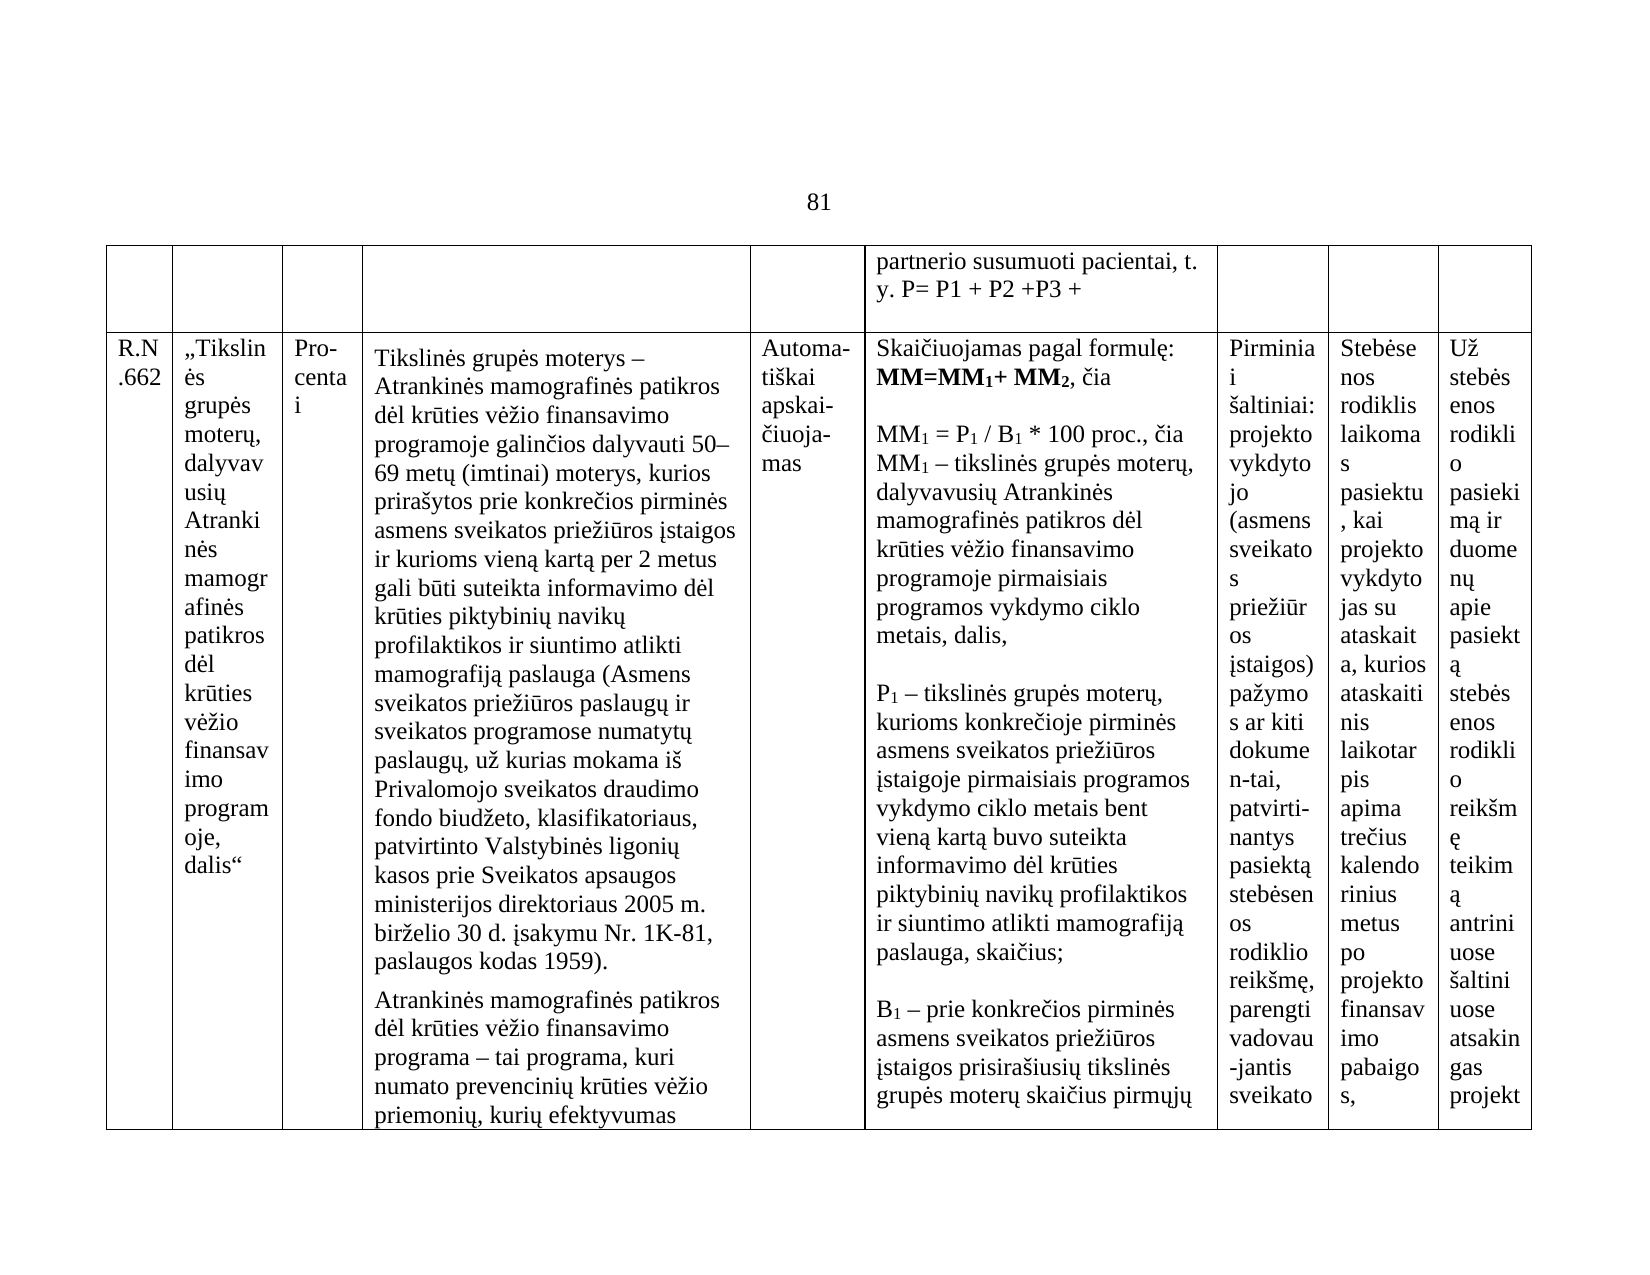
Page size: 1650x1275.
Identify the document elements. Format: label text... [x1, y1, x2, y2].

table_cell [751, 246, 864, 332]
table_cell Automa-tiškai apskai-čiuoja-mas [751, 333, 864, 1128]
table_cell [107, 246, 172, 332]
table_cell partnerio susumuoti pacientai, t. y. P= P1 + P2 +P3 + [866, 246, 1217, 332]
table_cell Skaičiuojamas pagal formulę: MM=MM1+ MM2, čia MM1 = P1 / B1 * 100 proc., čia MM1 – tikslinės grupės moterų, dalyvavusių Atrankinės mamografinės patikros dėl krūties vėžio finansavimo programoje pirmaisiais programos vykdymo ciklo metais, dalis, P1 – tikslinės grupės moterų, kurioms konkrečioje pirminės asmens sveikatos priežiūros įstaigoje pirmaisiais programos vykdymo ciklo metais bent vieną kartą buvo suteikta informavimo dėl krūties piktybinių navikų profilaktikos ir siuntimo atlikti mamografiją paslauga, skaičius; B1 – prie konkrečios pirminės asmens sveikatos priežiūros įstaigos prisirašiusių tikslinės grupės moterų skaičius pirmųjų [866, 333, 1217, 1128]
table_cell [363, 246, 750, 332]
table_cell Pirminiai šaltiniai: projekto vykdytojo (asmens sveikatos priežiūros įstaigos) pažymos ar kiti dokumen-tai, patvirti-nantys pasiektą stebėsenos rodiklio reikšmę, parengti vadovau-jantis sveikato [1218, 333, 1328, 1128]
table_cell [1329, 246, 1438, 332]
table_cell Tikslinės grupės moterys –Atrankinės mamografinės patikros dėl krūties vėžio finansavimo programoje galinčios dalyvauti 50–69 metų (imtinai) moterys, kurios prirašytos prie konkrečios pirminės asmens sveikatos priežiūros įstaigos ir kurioms vieną kartą per 2 metus gali būti suteikta informavimo dėl krūties piktybinių navikų profilaktikos ir siuntimo atlikti mamografiją paslauga (Asmens sveikatos priežiūros paslaugų ir sveikatos programose numatytų paslaugų, už kurias mokama iš Privalomojo sveikatos draudimo fondo biudžeto, klasifikatoriaus, patvirtinto Valstybinės ligonių kasos prie Sveikatos apsaugos ministerijos direktoriaus 2005 m. birželio 30 d. įsakymu Nr. 1K-81, paslaugos kodas 1959). Atrankinės mamografinės patikros dėl krūties vėžio finansavimo programa – tai programa, kuri numato prevencinių krūties vėžio priemonių, kurių efektyvumas [363, 333, 750, 1128]
table_cell Pro-centai [283, 333, 362, 1128]
table_cell [173, 246, 282, 332]
table_cell „Tikslinės grupės moterų, dalyvavusių Atrankinės mamografinės patikros dėl krūties vėžio finansavimo programoje, dalis“ [173, 333, 282, 1128]
table_cell [1439, 246, 1531, 332]
table_cell Už stebėsenos rodiklio pasiekimą ir duomenų apie pasiektą stebėsenos rodiklio reikšmę teikimą antriniuose šaltiniuose atsakingas projekt [1439, 333, 1531, 1128]
table_cell [283, 246, 362, 332]
table_cell Stebėsenos rodiklis laikomas pasiektu, kai projekto vykdytojas su ataskaita, kurios ataskaitinis laikotarpis apima trečius kalendorinius metus po projekto finansavimo pabaigos, [1329, 333, 1438, 1128]
table_cell [1218, 246, 1328, 332]
table_cell R.N.662 [107, 333, 172, 1128]
